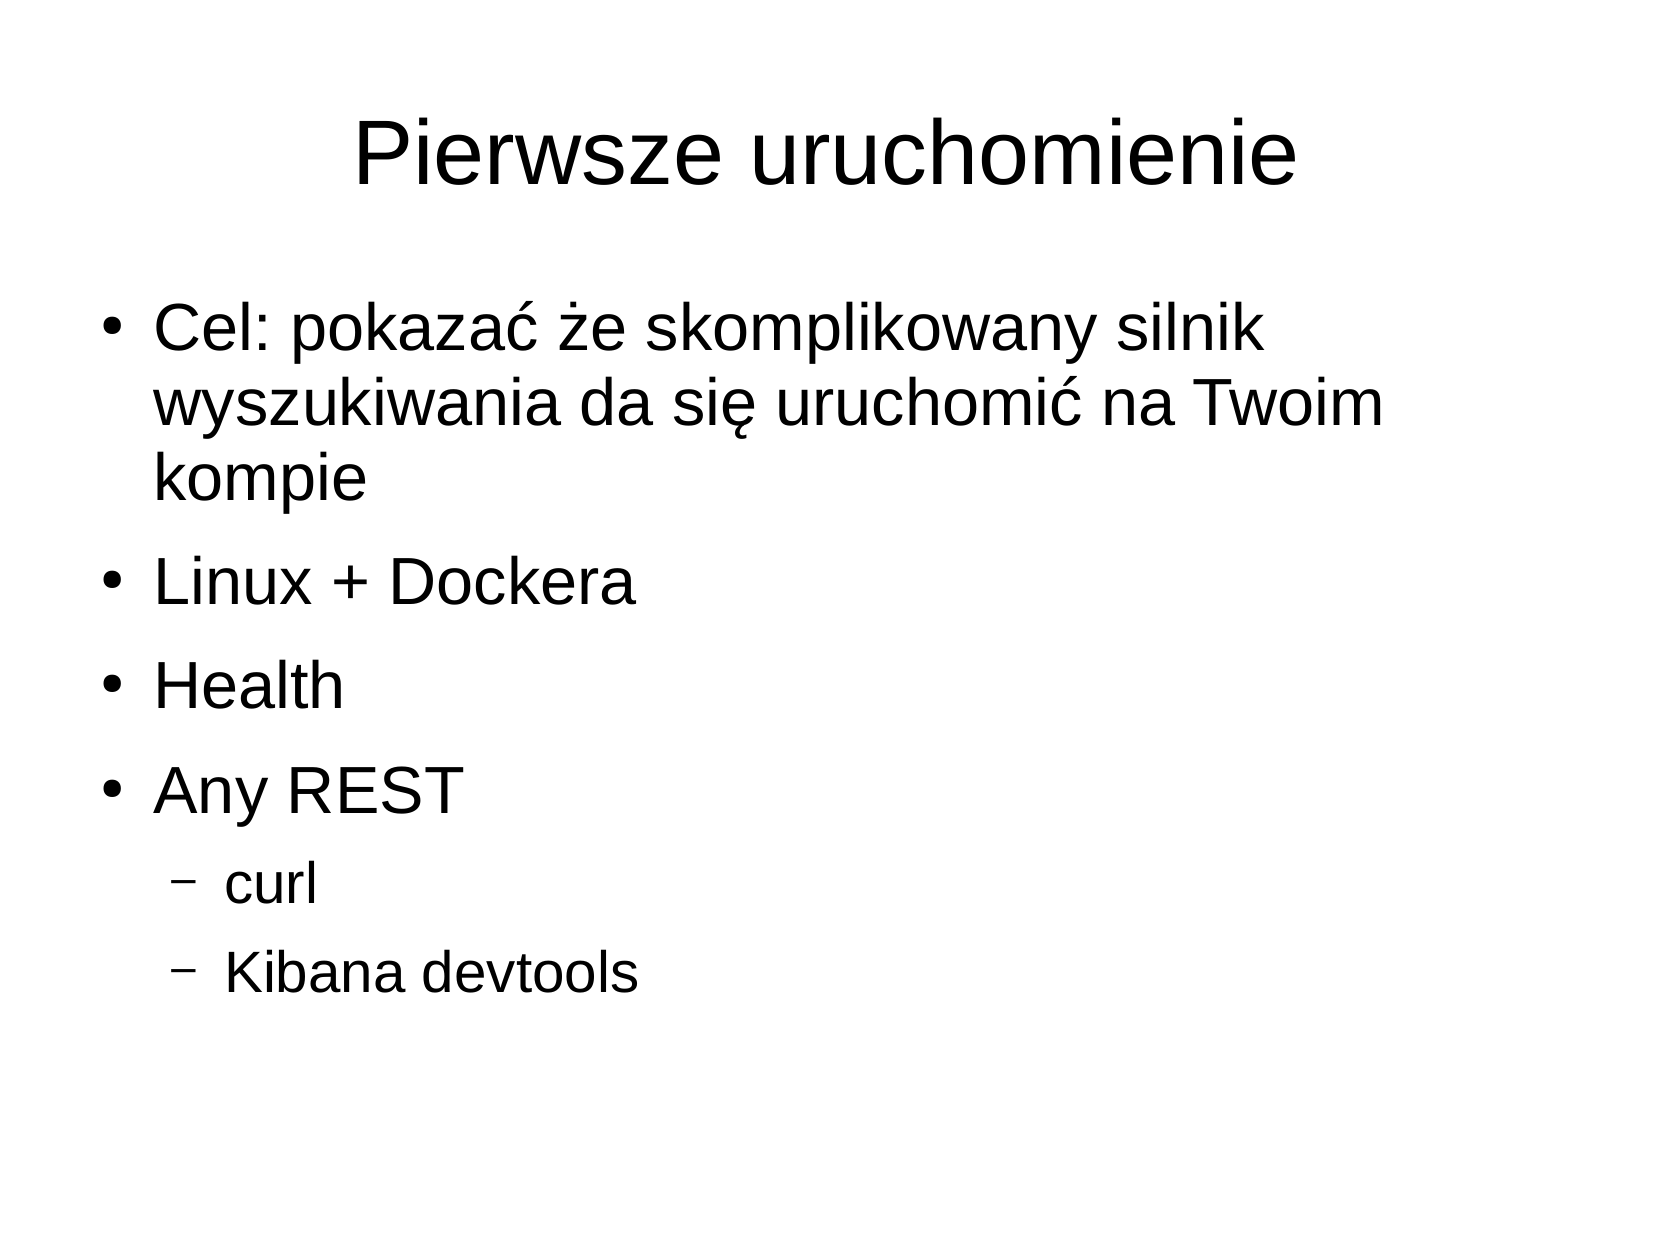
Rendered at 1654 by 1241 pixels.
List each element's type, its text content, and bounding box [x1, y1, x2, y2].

title Pierwsze uruchomienie [82, 49, 1571, 257]
list Cel: pokazać że skomplikowany silnik wyszukiwania da się uruchomić na Twoim kompie Linux + Dockera Health Any REST curl Kibana devtools [82, 290, 1571, 1010]
